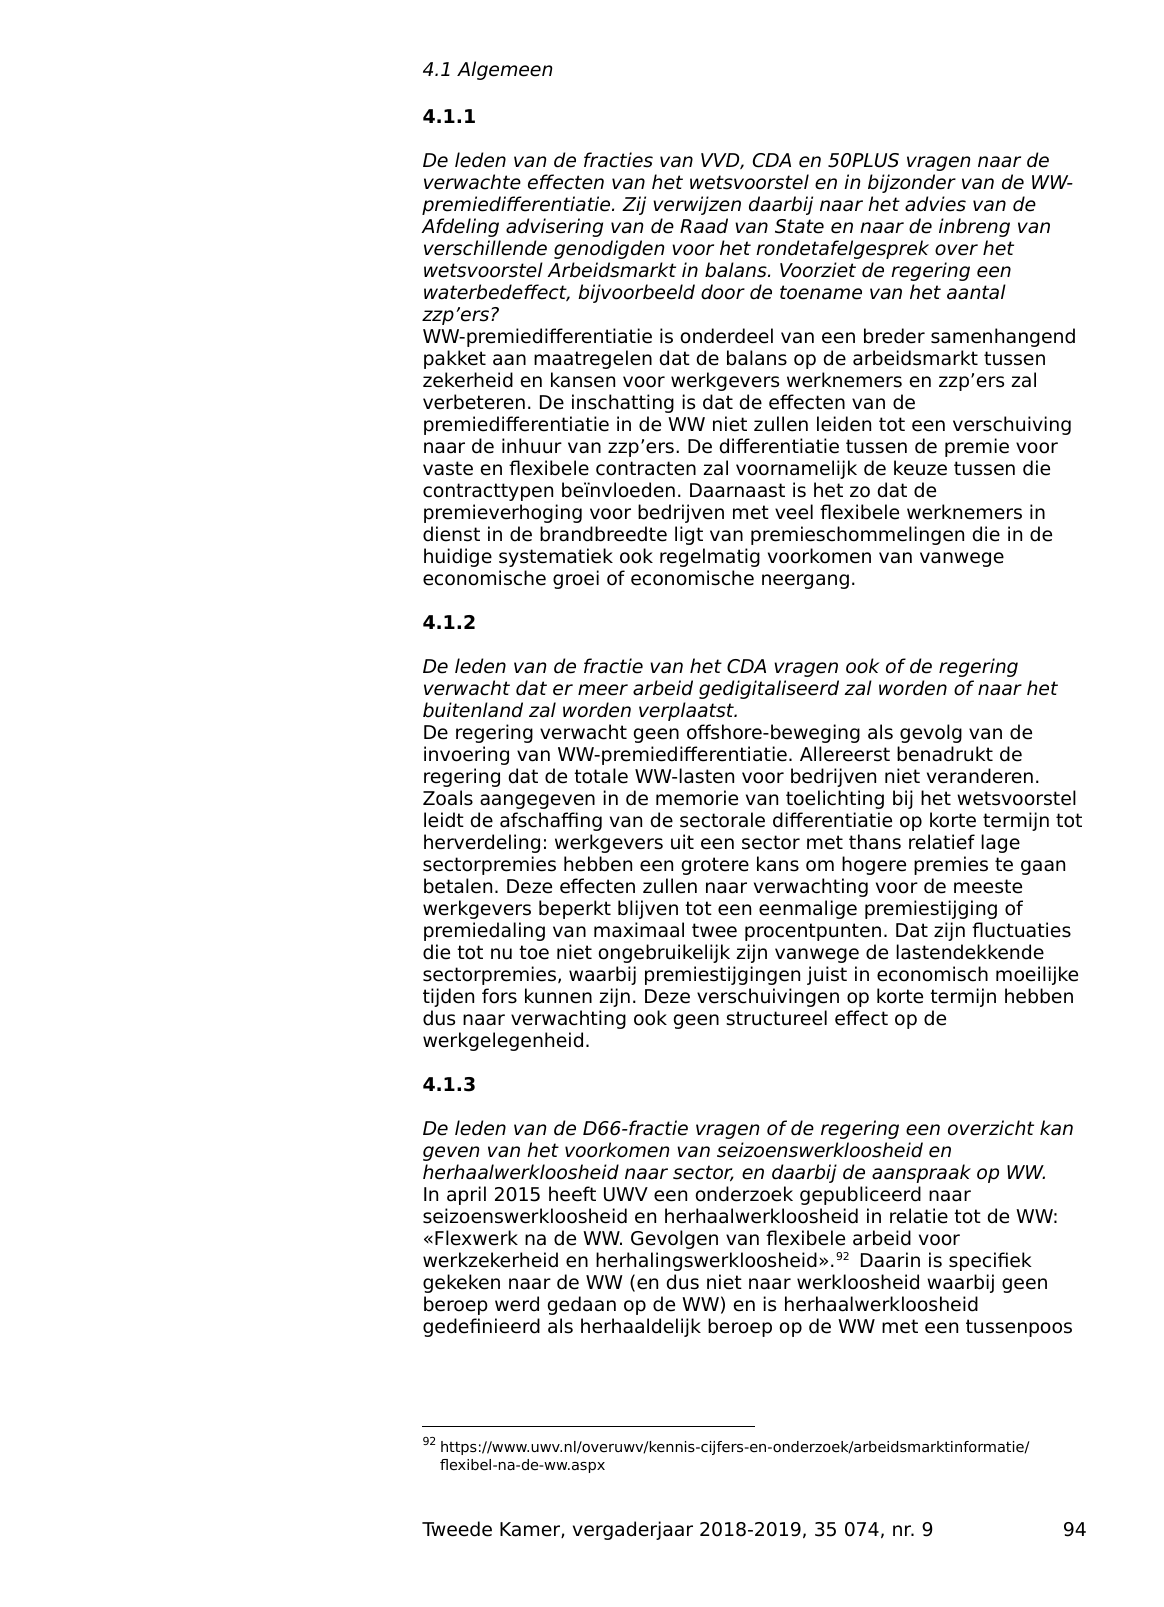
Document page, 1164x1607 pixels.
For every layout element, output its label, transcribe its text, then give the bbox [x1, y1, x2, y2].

text De leden van de fracties van VVD, CDA en 50PLUS vragen naar de verwachte effecten van het wetsvoorstel en in bijzonder van de WW-premiedifferentiatie. Zij verwijzen daarbij naar het advies van de Afdeling advisering van de Raad van State en naar de inbreng van verschillende genodigden voor het rondetafelgesprek over het wetsvoorstel Arbeidsmarkt in balans. Voorziet de regering een waterbedeffect, bijvoorbeeld door de toename van het aantal zzp’ers? [422, 150, 1087, 326]
text De leden van de fractie van het CDA vragen ook of de regering verwacht dat er meer arbeid gedigitaliseerd zal worden of naar het buitenland zal worden verplaatst. [422, 656, 1087, 722]
text https://www.uwv.nl/overuwv/kennis-cijfers-en-onderzoek/arbeidsmarktinformatie/flexibel-na-de-ww.aspx [422, 1435, 1087, 1474]
subtitle 4.1.3 [422, 1074, 1087, 1096]
text De leden van de D66-fractie vragen of de regering een overzicht kan geven van het voorkomen van seizoenswerkloosheid en herhaalwerkloosheid naar sector, en daarbij de aanspraak op WW. [422, 1118, 1087, 1184]
text De regering verwacht geen offshore-beweging als gevolg van de invoering van WW-premiedifferentiatie. Allereerst benadrukt de regering dat de totale WW-lasten voor bedrijven niet veranderen. Zoals aangegeven in de memorie van toelichting bij het wetsvoorstel leidt de afschaffing van de sectorale differentiatie op korte termijn tot herverdeling: werkgevers uit een sector met thans relatief lage sectorpremies hebben een grotere kans om hogere premies te gaan betalen. Deze effecten zullen naar verwachting voor de meeste werkgevers beperkt blijven tot een eenmalige premiestijging of premiedaling van maximaal twee procentpunten. Dat zijn fluctuaties die tot nu toe niet ongebruikelijk zijn vanwege de lastendekkende sectorpremies, waarbij premiestijgingen juist in economisch moeilijke tijden fors kunnen zijn. Deze verschuivingen op korte termijn hebben dus naar verwachting ook geen structureel effect op de werkgelegenheid. [422, 722, 1087, 1052]
subtitle 4.1.2 [422, 612, 1087, 634]
subtitle 4.1 Algemeen [422, 59, 1087, 81]
text In april 2015 heeft UWV een onderzoek gepubliceerd naar seizoenswerkloosheid en herhaalwerkloosheid in relatie tot de WW: «Flexwerk na de WW. Gevolgen van flexibele arbeid voor werkzekerheid en herhalingswerkloosheid». Daarin is specifiek gekeken naar de WW (en dus niet naar werkloosheid waarbij geen beroep werd gedaan op de WW) en is herhaalwerkloosheid gedefinieerd als herhaaldelijk beroep op de WW met een tussenpoos [422, 1184, 1087, 1338]
subtitle 4.1.1 [422, 106, 1087, 128]
text WW-premiedifferentiatie is onderdeel van een breder samenhangend pakket aan maatregelen dat de balans op de arbeidsmarkt tussen zekerheid en kansen voor werkgevers werknemers en zzp’ers zal verbeteren. De inschatting is dat de effecten van de premiedifferentiatie in de WW niet zullen leiden tot een verschuiving naar de inhuur van zzp’ers. De differentiatie tussen de premie voor vaste en flexibele contracten zal voornamelijk de keuze tussen die contracttypen beïnvloeden. Daarnaast is het zo dat de premieverhoging voor bedrijven met veel flexibele werknemers in dienst in de brandbreedte ligt van premieschommelingen die in de huidige systematiek ook regelmatig voorkomen van vanwege economische groei of economische neergang. [422, 326, 1087, 590]
